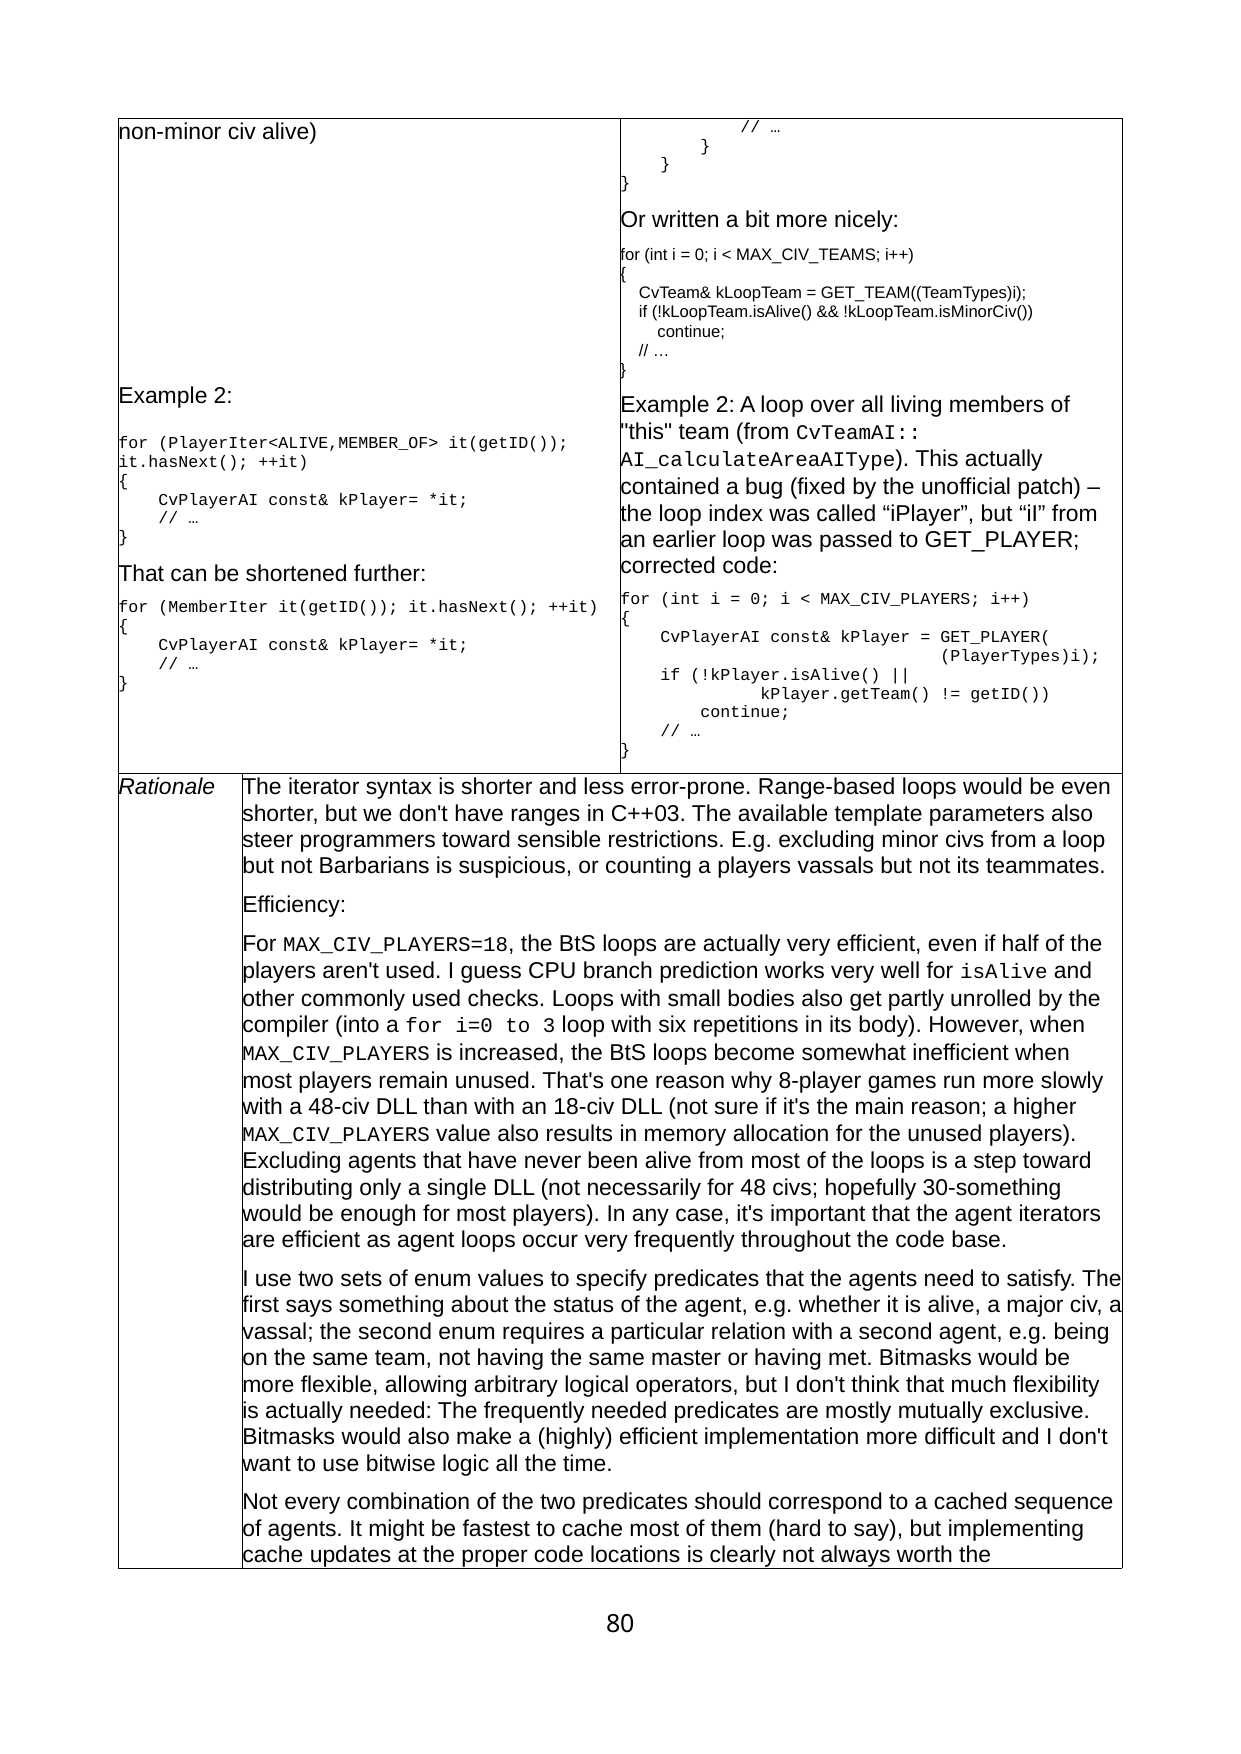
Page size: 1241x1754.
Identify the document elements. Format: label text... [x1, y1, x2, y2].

table_cell non-minor civ alive) Example 2: for (PlayerIter<ALIVE,MEMBER_OF> it(getID()); it.hasNext(); ++it) { CvPlayerAI const& kPlayer= *it; // … } That can be shortened further: for (MemberIter it(getID()); it.hasNext(); ++it) { CvPlayerAI const& kPlayer= *it; // … } [119, 119, 620, 773]
table_cell // … } } } Or written a bit more nicely: for (int i = 0; i < MAX_CIV_TEAMS; i++) { CvTeam& kLoopTeam = GET_TEAM((TeamTypes)i); if (!kLoopTeam.isAlive() && !kLoopTeam.isMinorCiv()) continue; // … } Example 2: A loop over all living members of "this" team (from CvTeamAI:: AI_calculateAreaAIType). This actually contained a bug (fixed by the unofficial patch) – the loop index was called “iPlayer”, but “iI” from an earlier loop was passed to GET_PLAYER; corrected code: for (int i = 0; i < MAX_CIV_PLAYERS; i++) { CvPlayerAI const& kPlayer = GET_PLAYER( (PlayerTypes)i); if (!kPlayer.isAlive() || kPlayer.getTeam() != getID()) continue; // … } [621, 119, 1122, 773]
table_cell The iterator syntax is shorter and less error-prone. Range-based loops would be even shorter, but we don't have ranges in C++03. The available template parameters also steer programmers toward sensible restrictions. E.g. excluding minor civs from a loop but not Barbarians is suspicious, or counting a players vassals but not its teammates. Efficiency: For MAX_CIV_PLAYERS=18, the BtS loops are actually very efficient, even if half of the players aren't used. I guess CPU branch prediction works very well for isAlive and other commonly used checks. Loops with small bodies also get partly unrolled by the compiler (into a for i=0 to 3 loop with six repetitions in its body). However, when MAX_CIV_PLAYERS is increased, the BtS loops become somewhat inefficient when most players remain unused. That's one reason why 8-player games run more slowly with a 48-civ DLL than with an 18-civ DLL (not sure if it's the main reason; a higher MAX_CIV_PLAYERS value also results in memory allocation for the unused players). Excluding agents that have never been alive from most of the loops is a step toward distributing only a single DLL (not necessarily for 48 civs; hopefully 30-something would be enough for most players). In any case, it's important that the agent iterators are efficient as agent loops occur very frequently throughout the code base. I use two sets of enum values to specify predicates that the agents need to satisfy. The first says something about the status of the agent, e.g. whether it is alive, a major civ, a vassal; the second enum requires a particular relation with a second agent, e.g. being on the same team, not having the same master or having met. Bitmasks would be more flexible, allowing arbitrary logical operators, but I don't think that much flexibility is actually needed: The frequently needed predicates are mostly mutually exclusive. Bitmasks would also make a (highly) efficient implementation more difficult and I don't want to use bitwise logic all the time. Not every combination of the two predicates should correspond to a cached sequence of agents. It might be fastest to cache most of them (hard to say), but implementing cache updates at the proper code locations is clearly not always worth the [243, 774, 1122, 1567]
table_cell Rationale [119, 774, 242, 1567]
